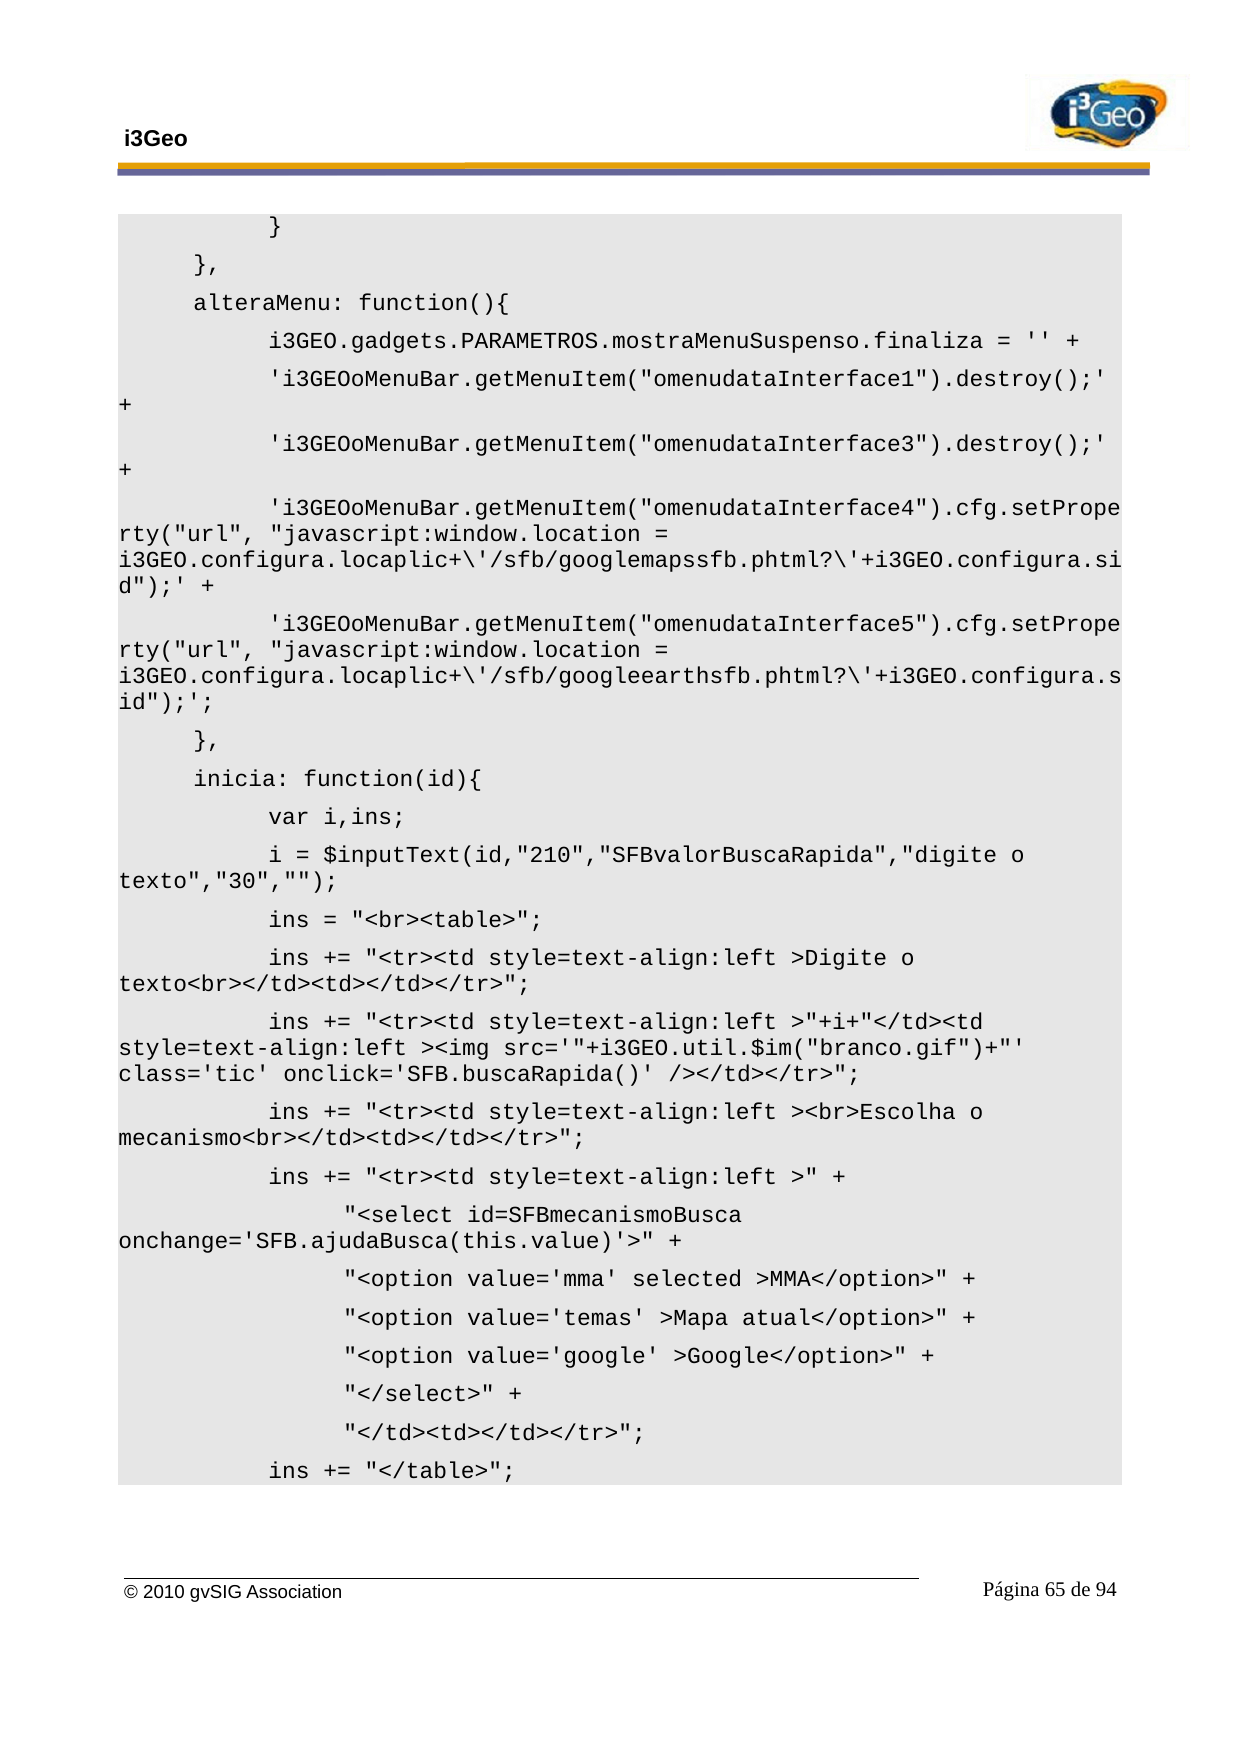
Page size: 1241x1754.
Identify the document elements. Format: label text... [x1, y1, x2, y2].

text "<select id=SFBmecanismoBusca onchange='SFB.ajudaBusca(this.value)'>" + [118, 1203, 1122, 1255]
text ins += "<tr><td style=text-align:left ><br>Escolha o mecanismo<br></td><td></td></tr>"; [118, 1101, 1122, 1153]
text "<option value='mma' selected >MMA</option>" + [118, 1268, 1122, 1293]
text 'i3GEOoMenuBar.getMenuItem("omenudataInterface5").cfg.setProperty("url", "javascript:window.location = i3GEO.configura.locaplic+\'/sfb/googleearthsfb.phtml?\'+i3GEO.configura.sid");'; [118, 612, 1122, 716]
text i = $inputText(id,"210","SFBvalorBuscaRapida","digite o texto","30",""); [118, 844, 1122, 896]
text ins += "<tr><td style=text-align:left >"+i+"</td><td style=text-align:left ><img src='"+i3GEO.util.$im("branco.gif")+"' class='tic' onclick='SFB.buscaRapida()' /></td></tr>"; [118, 1011, 1122, 1088]
text "<option value='temas' >Mapa atual</option>" + [118, 1306, 1122, 1332]
text 'i3GEOoMenuBar.getMenuItem("omenudataInterface3").destroy();' + [118, 432, 1122, 484]
text "<option value='google' >Google</option>" + [118, 1344, 1122, 1370]
text var i,ins; [118, 805, 1122, 831]
text 'i3GEOoMenuBar.getMenuItem("omenudataInterface4").cfg.setProperty("url", "javascript:window.location = i3GEO.configura.locaplic+\'/sfb/googlemapssfb.phtml?\'+i3GEO.configura.sid");' + [118, 496, 1122, 600]
text ins += "<tr><td style=text-align:left >Digite o texto<br></td><td></td></tr>"; [118, 946, 1122, 998]
text alteraMenu: function(){ [118, 291, 1122, 317]
text ins += "<tr><td style=text-align:left >" + [118, 1165, 1122, 1191]
text 'i3GEOoMenuBar.getMenuItem("omenudataInterface1").destroy();' + [118, 368, 1122, 420]
text "</select>" + [118, 1383, 1122, 1408]
text i3GEO.gadgets.PARAMETROS.mostraMenuSuspenso.finaliza = '' + [118, 329, 1122, 355]
text inicia: function(id){ [118, 767, 1122, 793]
text "</td><td></td></tr>"; [118, 1421, 1122, 1447]
text }, [118, 729, 1122, 754]
picture [1025, 74, 1191, 151]
text } [118, 214, 1122, 240]
text ins += "</table>"; [118, 1459, 1122, 1485]
text }, [118, 253, 1122, 279]
text ins = "<br><table>"; [118, 908, 1122, 934]
